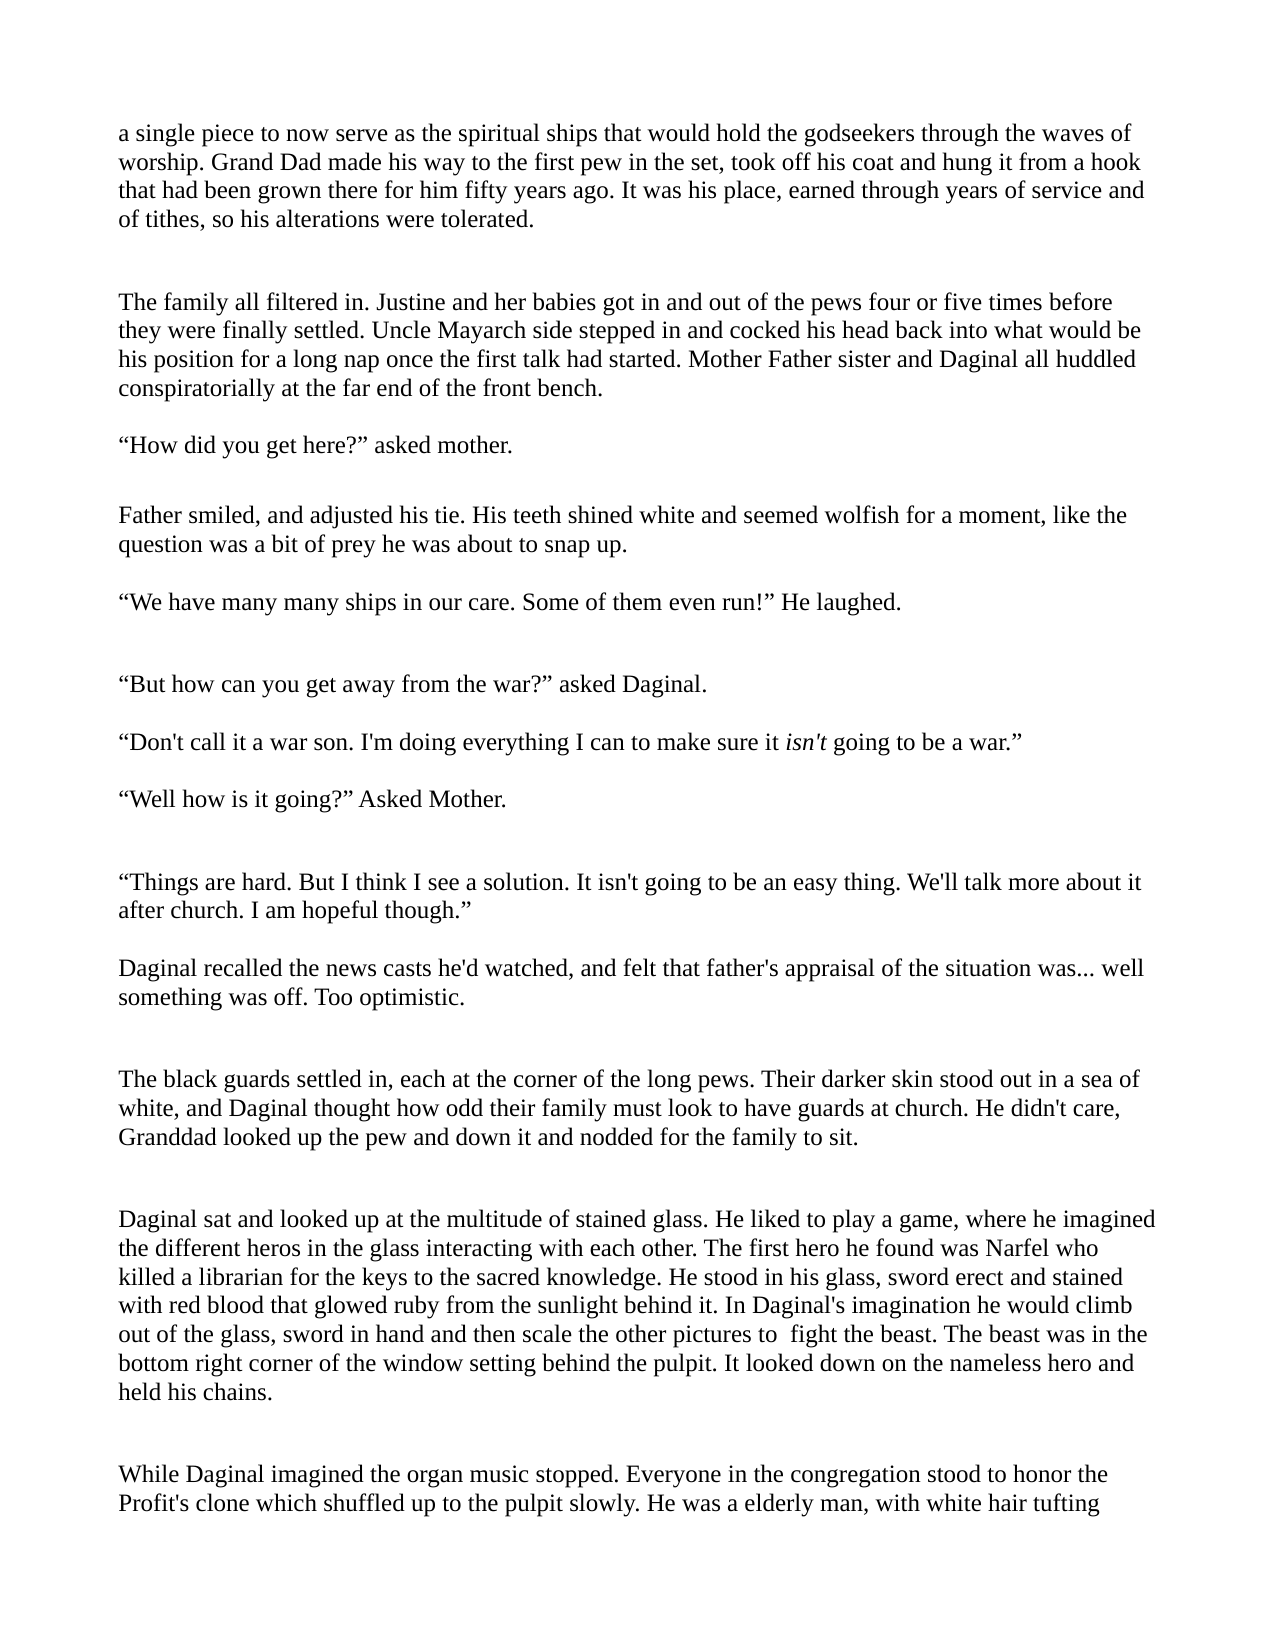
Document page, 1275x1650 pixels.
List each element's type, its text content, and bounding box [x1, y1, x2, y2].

text “But how can you get away from the war?” asked Daginal. “Don't call it a war son. I'm doing everything I can to make sure it isn't going to be a war.” “Well how is it going?” Asked Mother. [118, 669, 1157, 813]
text The family all filtered in. Justine and her babies got in and out of the pews four or five times before they were finally settled. Uncle Mayarch side stepped in and cocked his head back into what would be his position for a long nap once the first talk had started. Mother Father sister and Daginal all huddled conspiratorially at the far end of the front bench. “How did you get here?” asked mother. [118, 287, 1157, 488]
text Father smiled, and adjusted his tie. His teeth shined white and seemed wolfish for a moment, like the question was a bit of prey he was about to snap up. “We have many many ships in our care. Some of them even run!” He laughed. [118, 501, 1157, 616]
text While Daginal imagined the organ music stopped. Everyone in the congregation stood to honor the Profit's clone which shuffled up to the pulpit slowly. He was a elderly man, with white hair tufting [118, 1459, 1157, 1517]
text The black guards settled in, each at the corner of the long pews. Their darker skin stood out in a sea of white, and Daginal thought how odd their family must look to have guards at church. He didn't care, Granddad looked up the pew and down it and nodded for the family to sit. [118, 1064, 1157, 1151]
text Daginal sat and looked up at the multitude of stained glass. He liked to play a game, where he imagined the different heros in the glass interacting with each other. The first hero he found was Narfel who killed a librarian for the keys to the sacred knowledge. He stood in his glass, sword erect and stained with red blood that glowed ruby from the sunlight behind it. In Daginal's imagination he would climb out of the glass, sword in hand and then scale the other pictures to fight the beast. The beast was in the bottom right corner of the window setting behind the pulpit. It looked down on the nameless hero and held his chains. [118, 1204, 1157, 1406]
text a single piece to now serve as the spiritual ships that would hold the godseekers through the waves of worship. Grand Dad made his way to the first pew in the set, took off his coat and hung it from a hook that had been grown there for him fifty years ago. It was his place, earned through years of service and of tithes, so his alterations were tolerated. [118, 118, 1157, 233]
text “Things are hard. But I think I see a solution. It isn't going to be an easy thing. We'll talk more about it after church. I am hopeful though.” Daginal recalled the news casts he'd watched, and felt that father's appraisal of the situation was... well something was off. Too optimistic. [118, 867, 1157, 1011]
